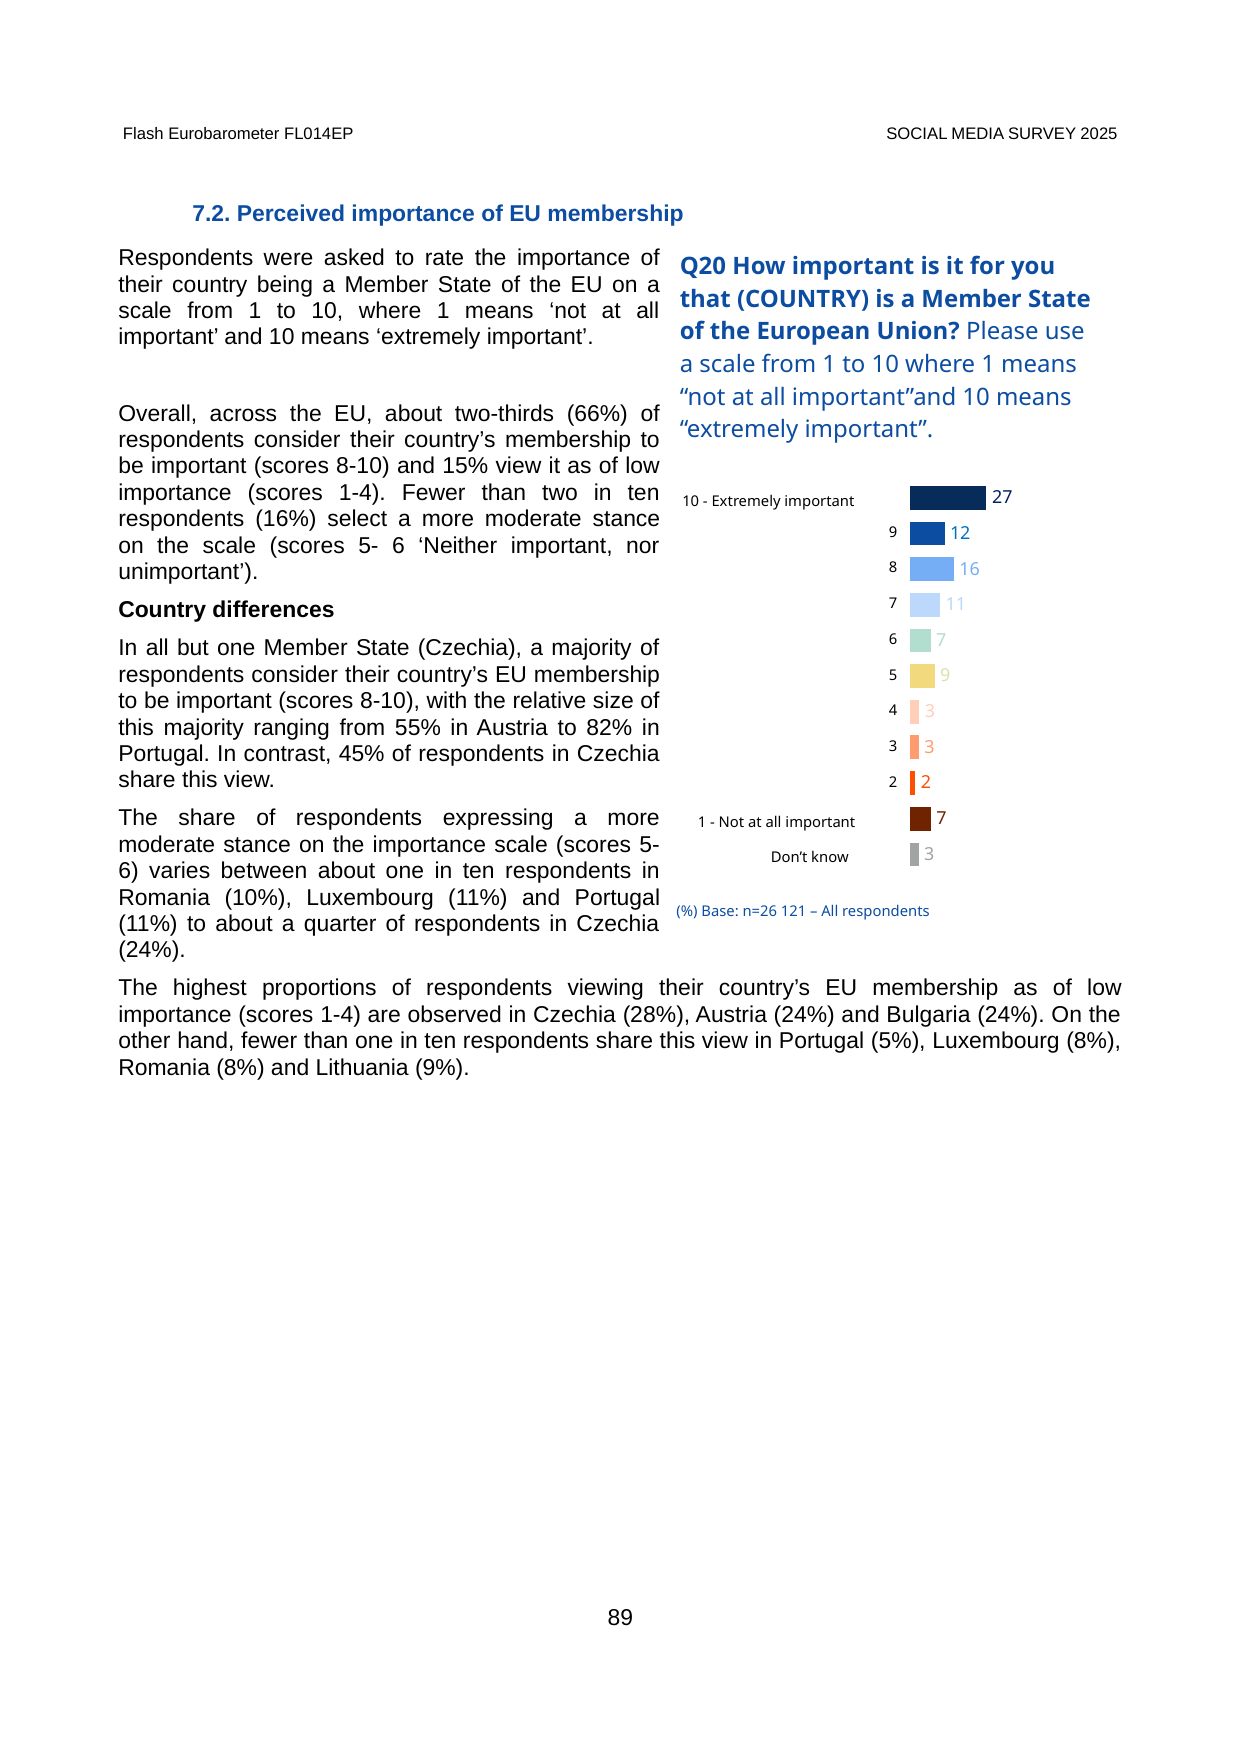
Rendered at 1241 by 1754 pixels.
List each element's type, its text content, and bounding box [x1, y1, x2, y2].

text Country differences [118, 596, 660, 622]
text Respondents were asked to rate the importance of their country being a Member State of the EU on a scale from 1 to 10, where 1 means ‘not at all important’ and 10 means ‘extremely important’. [118, 244, 660, 350]
subtitle 7.2. Perceived importance of EU membership [118, 199, 1122, 226]
text The highest proportions of respondents viewing their country’s EU membership as of low importance (scores 1-4) are observed in Czechia (28%), Austria (24%) and Bulgaria (24%). On the other hand, fewer than one in ten respondents share this view in Portugal (5%), Luxembourg (8%), Romania (8%) and Lithuania (9%). [118, 974, 1122, 1080]
text In all but one Member State (Czechia), a majority of respondents consider their country’s EU membership to be important (scores 8-10), with the relative size of this majority ranging from 55% in Austria to 82% in Portugal. In contrast, 45% of respondents in Czechia share this view. [118, 634, 660, 792]
text Overall, across the EU, about two-thirds (66%) of respondents consider their country’s membership to be important (scores 8-10) and 15% view it as of low importance (scores 1-4). Fewer than two in ten respondents (16%) select a more moderate stance on the scale (scores 5- 6 ‘Neither important, nor unimportant’). [118, 400, 660, 584]
text The share of respondents expressing a more moderate stance on the importance scale (scores 5-6) varies between about one in ten respondents in Romania (10%), Luxembourg (11%) and Portugal (11%) to about a quarter of respondents in Czechia (24%). [118, 804, 1122, 962]
